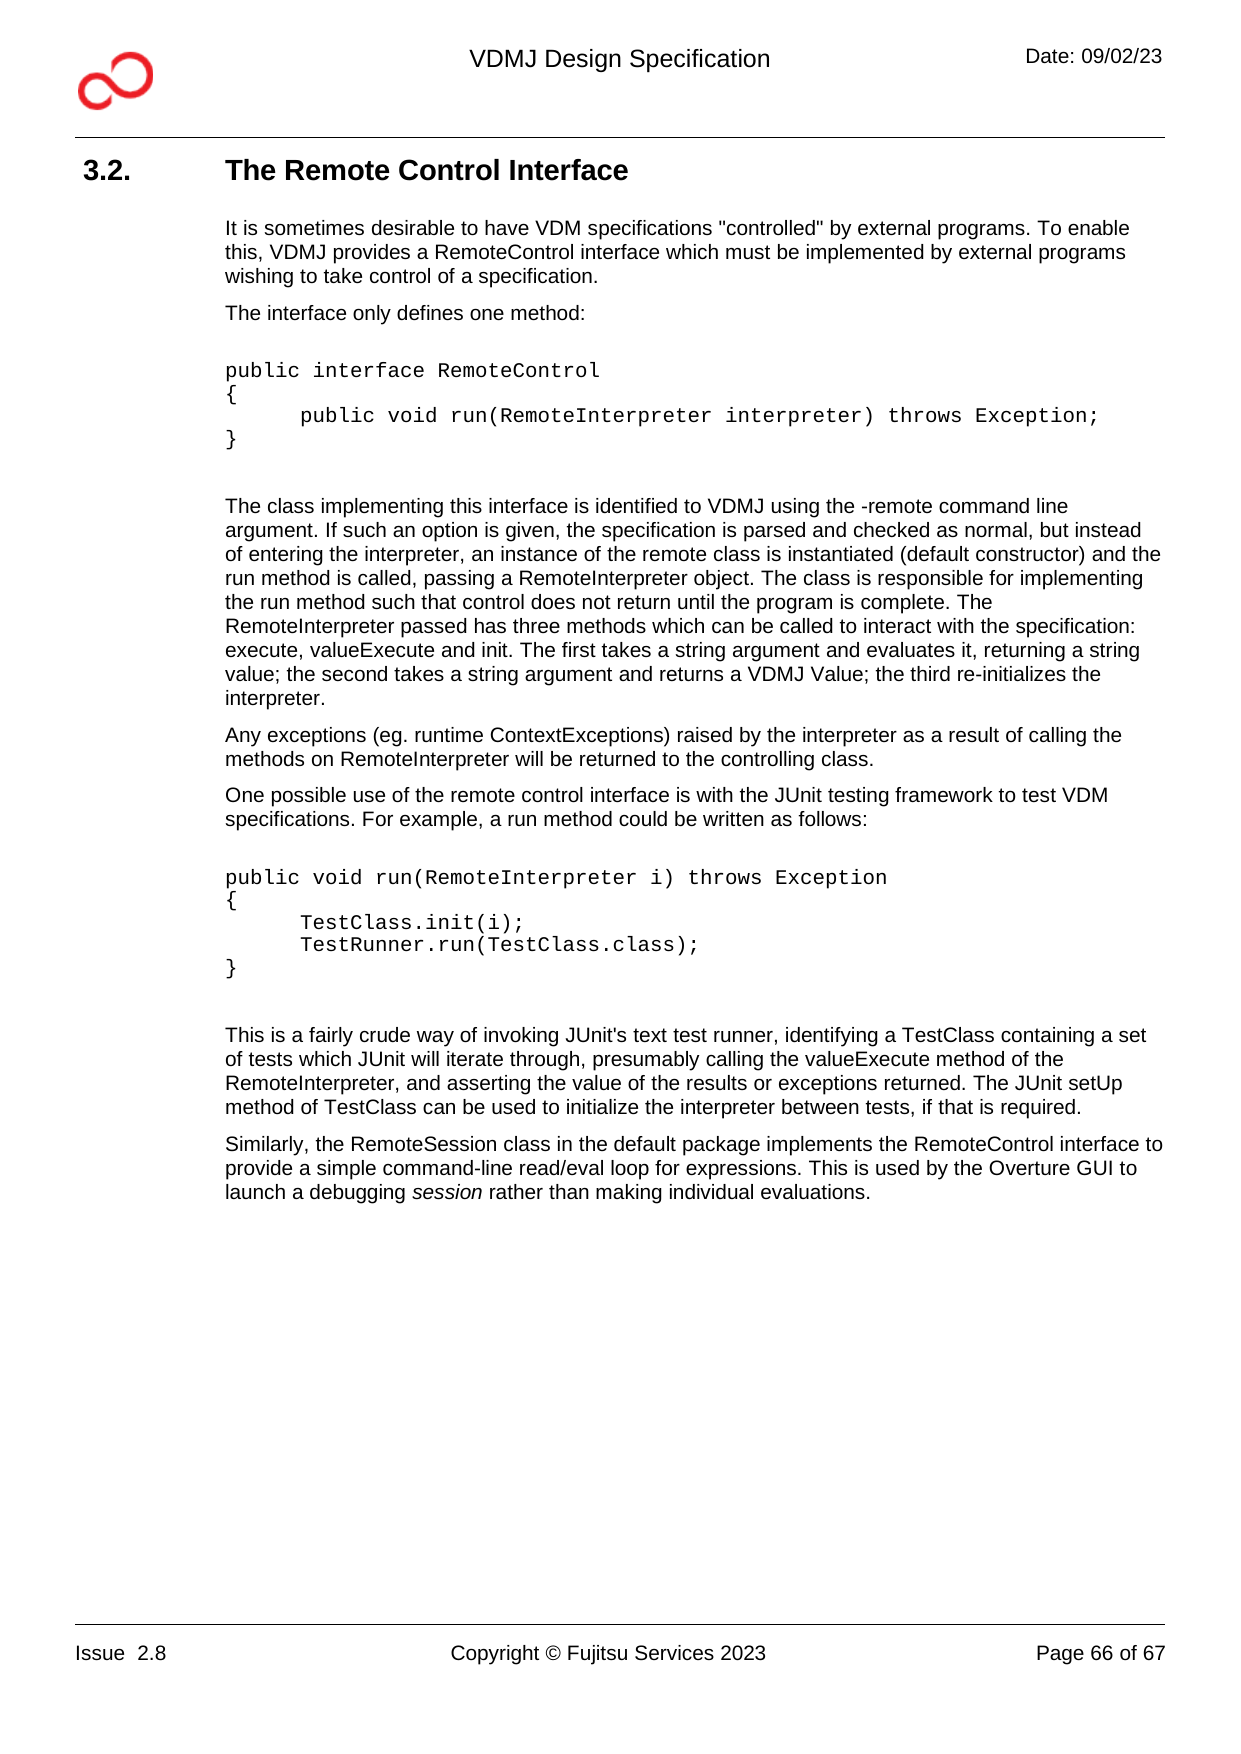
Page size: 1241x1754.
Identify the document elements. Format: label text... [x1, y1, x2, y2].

text } [225, 956, 1165, 979]
text It is sometimes desirable to have VDM specifications "controlled" by external programs. To enable this, VDMJ provides a RemoteControl interface which must be implemented by external programs wishing to take control of a specification. [225, 216, 1165, 288]
text TestClass.init(i); [225, 911, 1165, 934]
text { [225, 889, 1165, 911]
text The class implementing this interface is identified to VDMJ using the -remote command line argument. If such an option is given, the specification is parsed and checked as normal, but instead of entering the interpreter, an instance of the remote class is instantiated (default constructor) and the run method is called, passing a RemoteInterpreter object. The class is responsible for implementing the run method such that control does not return until the program is complete. The RemoteInterpreter passed has three methods which can be called to interact with the specification: execute, valueExecute and init. The first takes a string argument and evaluates it, returning a string value; the second takes a string argument and returns a VDMJ Value; the third re-initializes the interpreter. [225, 495, 1165, 710]
text The interface only defines one method: [225, 301, 1165, 325]
text public void run(RemoteInterpreter interpreter) throws Exception; [225, 405, 1165, 427]
subtitle The Remote Control Interface [75, 153, 1165, 186]
picture [78, 44, 153, 120]
text This is a fairly crude way of invoking JUnit's text test runner, identifying a TestClass containing a set of tests which JUnit will iterate through, presumably calling the valueExecute method of the RemoteInterpreter, and asserting the value of the results or exceptions returned. The JUnit setUp method of TestClass can be used to initialize the interpreter between tests, if that is required. [225, 1024, 1165, 1119]
text public interface RemoteControl [225, 360, 1165, 382]
text One possible use of the remote control interface is with the JUnit testing framework to test VDM specifications. For example, a run method could be written as follows: [225, 783, 1165, 831]
text Any exceptions (eg. runtime ContextExceptions) raised by the interpreter as a result of calling the methods on RemoteInterpreter will be returned to the controlling class. [225, 723, 1165, 771]
text Similarly, the RemoteSession class in the default package implements the RemoteControl interface to provide a simple command-line read/eval loop for expressions. This is used by the Overture GUI to launch a debugging session rather than making individual evaluations. [225, 1132, 1165, 1204]
text { [225, 382, 1165, 405]
text public void run(RemoteInterpreter i) throws Exception [225, 866, 1165, 889]
text } [225, 427, 1165, 450]
text TestRunner.run(TestClass.class); [225, 934, 1165, 956]
